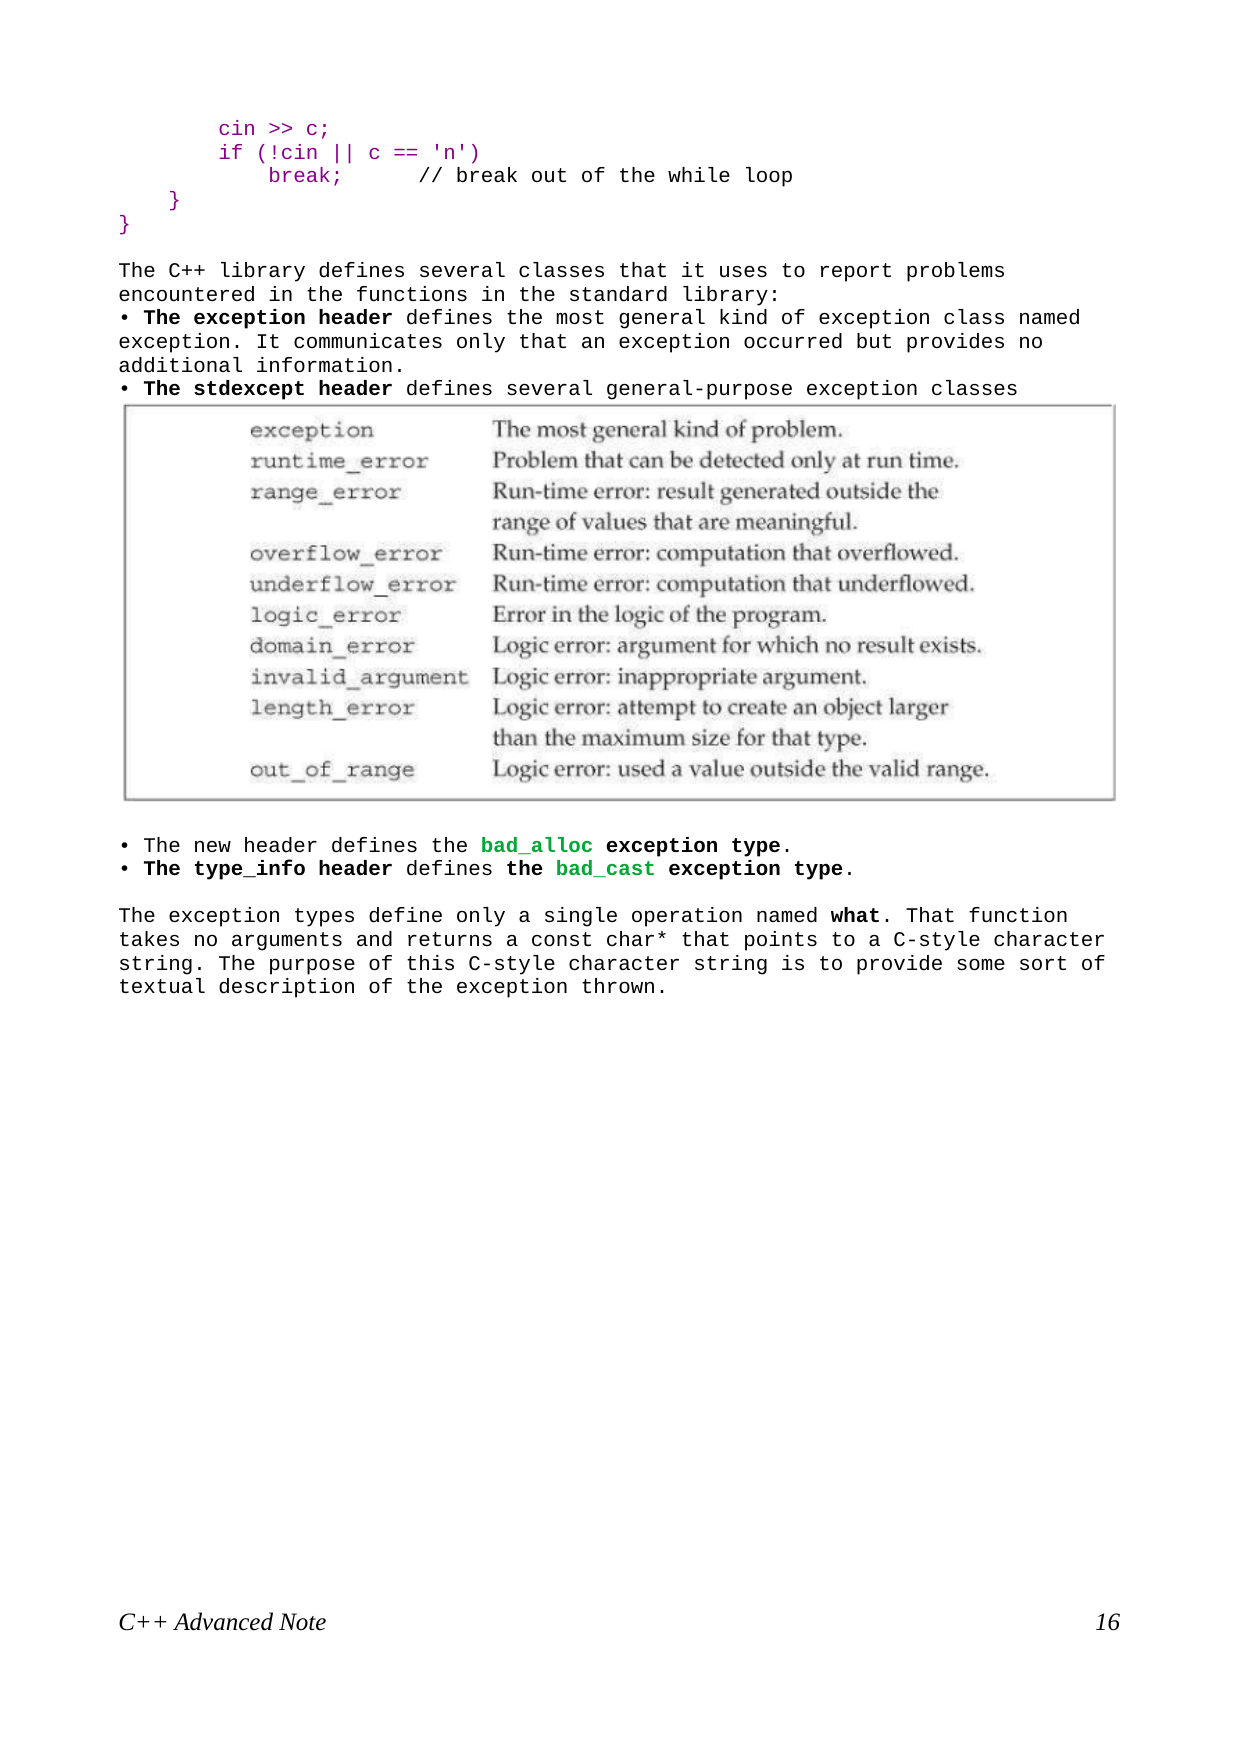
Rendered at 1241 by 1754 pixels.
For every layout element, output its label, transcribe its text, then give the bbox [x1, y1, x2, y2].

text • The exception header defines the most general kind of exception class named exception. It communicates only that an exception occurred but provides no additional information. [118, 307, 1122, 378]
text • The stdexcept header defines several general-purpose exception classes [118, 378, 1122, 401]
text if (!cin || c == 'n') [118, 142, 1122, 165]
text break; // break out of the while loop [118, 165, 1122, 189]
text The exception types define only a single operation named what. That function takes no arguments and returns a const char* that points to a C-style character string. The purpose of this C-style character string is to provide some sort of textual description of the exception thrown. [118, 906, 1122, 1000]
text • The new header defines the bad_alloc exception type. [118, 834, 1122, 858]
text cin >> c; [118, 118, 1122, 142]
text • The type_info header defines the bad_cast exception type. [118, 858, 1122, 882]
text } [118, 213, 1122, 236]
text } [118, 189, 1122, 213]
text The C++ library defines several classes that it uses to report problems encountered in the functions in the standard library: [118, 260, 1122, 307]
picture [118, 401, 1123, 811]
